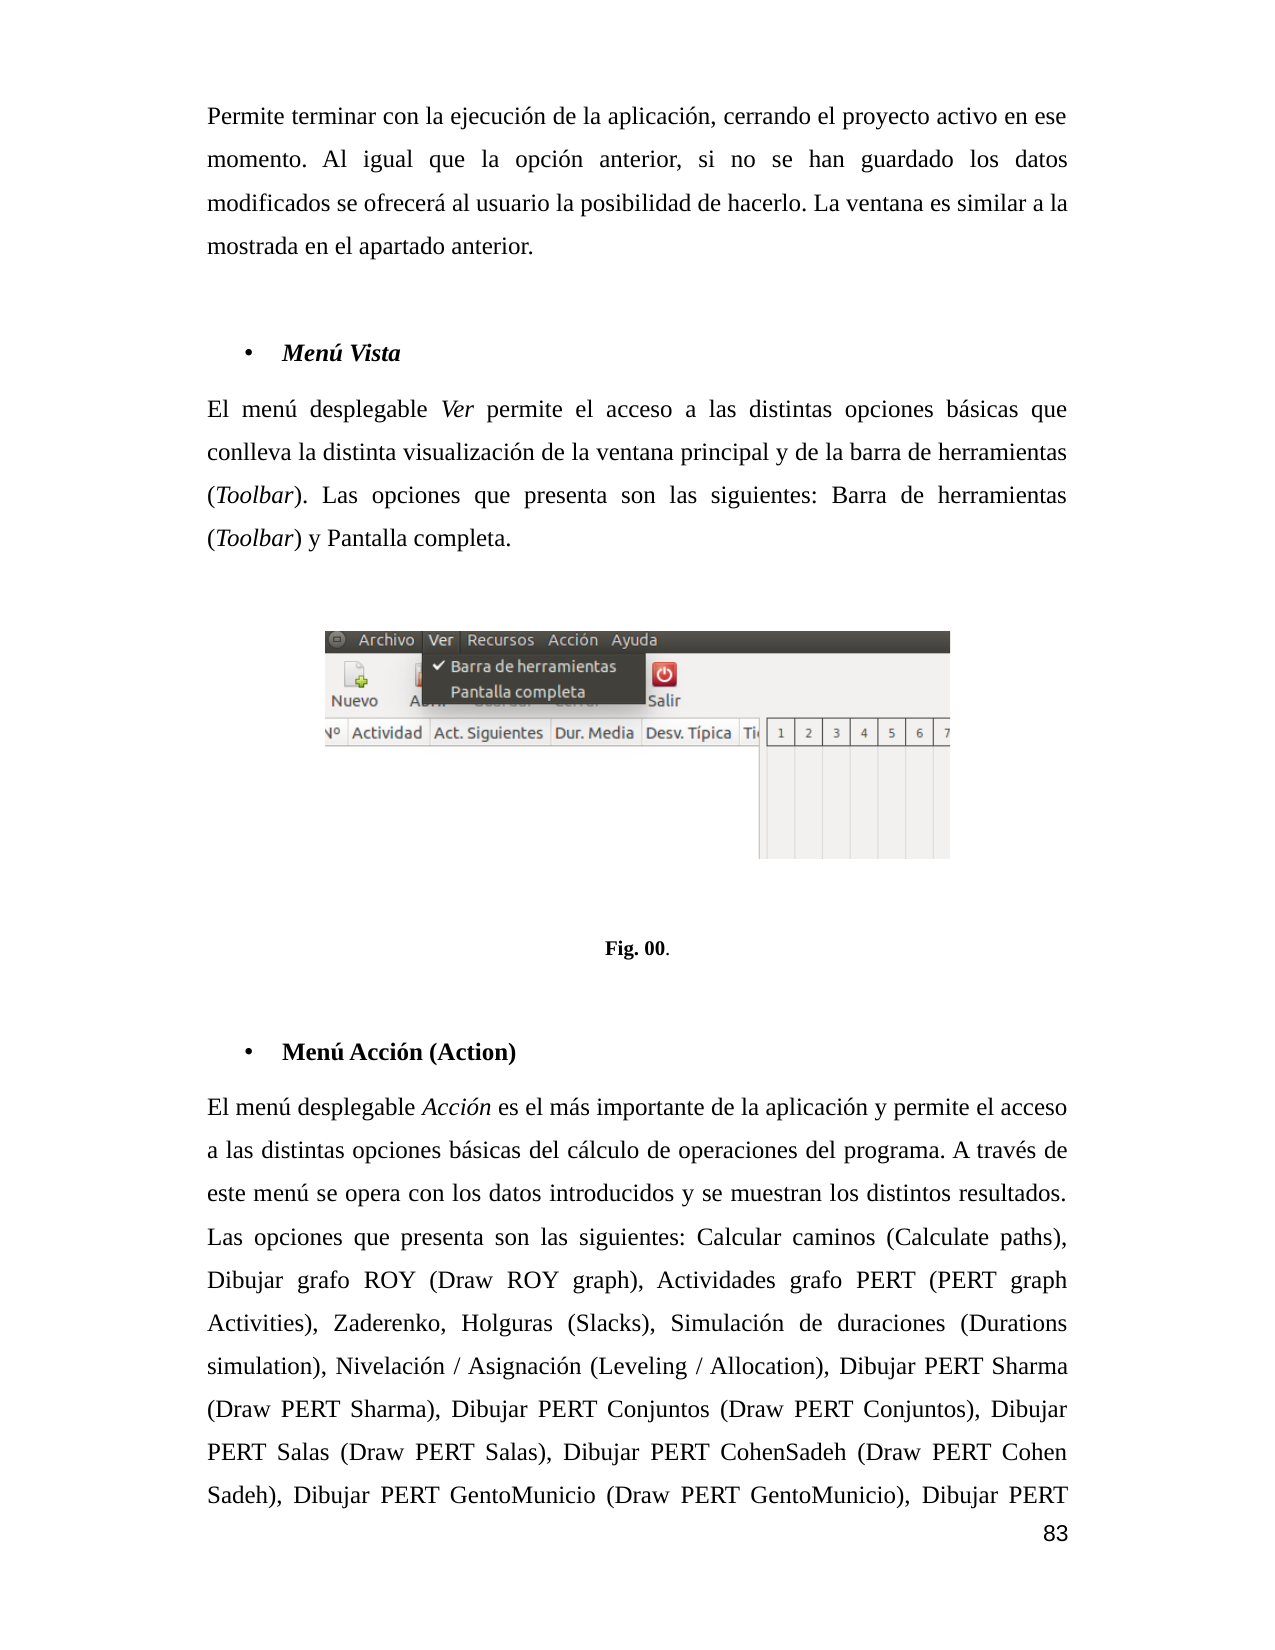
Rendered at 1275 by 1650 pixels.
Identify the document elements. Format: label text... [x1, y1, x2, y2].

list Menú Vista [244, 338, 1068, 367]
text Permite terminar con la ejecución de la aplicación, cerrando el proyecto activo en ese momento. Al igual que la opción anterior, si no se han guardado los datos modificados se ofrecerá al usuario la posibilidad de hacerlo. La ventana es similar a la mostrada en el apartado anterior. [207, 101, 1068, 259]
text Fig. 00. [207, 936, 1068, 960]
text El menú desplegable Ver permite el acceso a las distintas opciones básicas que conlleva la distinta visualización de la ventana principal y de la barra de herramientas (Toolbar). Las opciones que presenta son las siguientes: Barra de herramientas (Toolbar) y Pantalla completa. [207, 394, 1068, 552]
list Menú Acción (Action) [244, 1037, 1068, 1065]
text El menú desplegable Acción es el más importante de la aplicación y permite el acceso a las distintas opciones básicas del cálculo de operaciones del programa. A través de este menú se opera con los datos introducidos y se muestran los distintos resultados. Las opciones que presenta son las siguientes: Calcular caminos (Calculate paths), Dibujar grafo ROY (Draw ROY graph), Actividades grafo PERT (PERT graph Activities), Zaderenko, Holguras (Slacks), Simulación de duraciones (Durations simulation), Nivelación / Asignación (Leveling / Allocation), Dibujar PERT Sharma (Draw PERT Sharma), Dibujar PERT Conjuntos (Draw PERT Conjuntos), Dibujar PERT Salas (Draw PERT Salas), Dibujar PERT CohenSadeh (Draw PERT Cohen Sadeh), Dibujar PERT GentoMunicio (Draw PERT GentoMunicio), Dibujar PERT [207, 1092, 1068, 1509]
